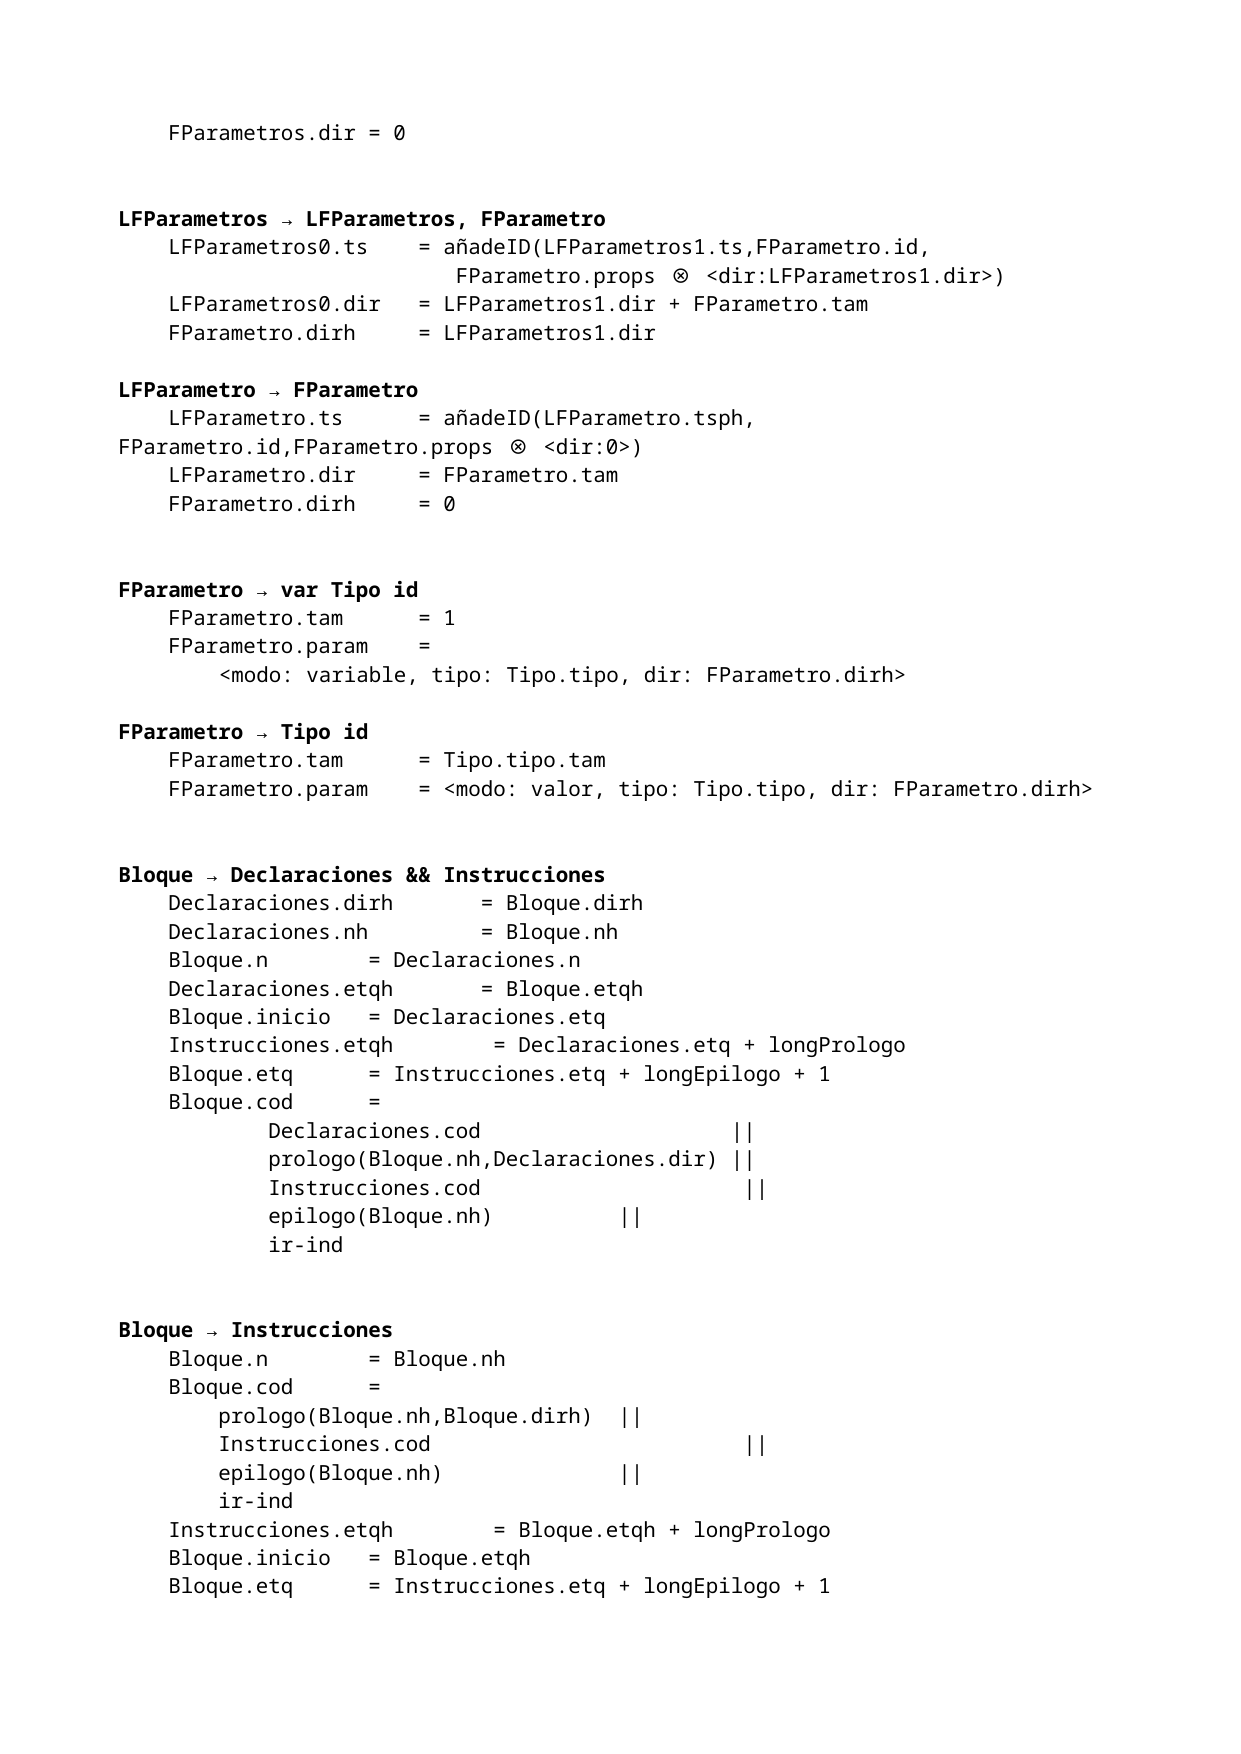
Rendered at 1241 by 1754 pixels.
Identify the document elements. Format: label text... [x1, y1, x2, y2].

text FParametro.dirh = 0 [118, 489, 1122, 517]
text FParametro.tam = 1 [118, 603, 1122, 632]
text FParametro.param = [118, 632, 1122, 660]
text Declaraciones.cod || [118, 1116, 1122, 1144]
text Bloque.etq = Instrucciones.etq + longEpilogo + 1 [118, 1059, 1122, 1087]
text Bloque.etq = Instrucciones.etq + longEpilogo + 1 [118, 1572, 1122, 1600]
text Instrucciones.cod || [118, 1173, 1122, 1201]
text Bloque → Instrucciones [118, 1316, 1122, 1344]
text Instrucciones.cod || [118, 1429, 1122, 1458]
text LFParametros0.ts = añadeID(LFParametros1.ts,FParametro.id, [118, 232, 1122, 261]
text FParametro.dirh = LFParametros1.dir [118, 318, 1122, 346]
text Bloque → Declaraciones && Instrucciones [118, 860, 1122, 888]
text Bloque.n = Declaraciones.n [118, 945, 1122, 974]
text LFParametro → FParametro [118, 375, 1122, 403]
text FParametros.dir = 0 [118, 118, 1122, 147]
text prologo(Bloque.nh,Declaraciones.dir) || [118, 1144, 1122, 1173]
text Bloque.inicio = Declaraciones.etq [118, 1002, 1122, 1031]
text LFParametro.ts = añadeID(LFParametro.tsph, FParametro.id,FParametro.props ⊗ <dir:0>) [118, 403, 1122, 460]
text Instrucciones.etqh = Declaraciones.etq + longPrologo [118, 1031, 1122, 1059]
text epilogo(Bloque.nh) || [118, 1458, 1122, 1486]
text LFParametros → LFParametros, FParametro [118, 204, 1122, 232]
text FParametro.props ⊗ <dir:LFParametros1.dir>) [118, 261, 1122, 289]
text Bloque.cod = [118, 1372, 1122, 1401]
text Declaraciones.nh = Bloque.nh [118, 917, 1122, 945]
text Instrucciones.etqh = Bloque.etqh + longPrologo [118, 1515, 1122, 1543]
text Bloque.inicio = Bloque.etqh [118, 1543, 1122, 1572]
text Declaraciones.dirh = Bloque.dirh [118, 888, 1122, 917]
text Declaraciones.etqh = Bloque.etqh [118, 974, 1122, 1002]
text LFParametros0.dir = LFParametros1.dir + FParametro.tam [118, 289, 1122, 318]
text FParametro.param = <modo: valor, tipo: Tipo.tipo, dir: FParametro.dirh> [118, 774, 1122, 802]
text Bloque.cod = [118, 1087, 1122, 1116]
text Bloque.n = Bloque.nh [118, 1344, 1122, 1372]
text epilogo(Bloque.nh) || [118, 1201, 1122, 1230]
text FParametro → var Tipo id [118, 575, 1122, 603]
text prologo(Bloque.nh,Bloque.dirh) || [118, 1401, 1122, 1429]
text FParametro → Tipo id [118, 717, 1122, 746]
text <modo: variable, tipo: Tipo.tipo, dir: FParametro.dirh> [118, 660, 1122, 688]
text ir-ind [118, 1486, 1122, 1515]
text LFParametro.dir = FParametro.tam [118, 460, 1122, 489]
text FParametro.tam = Tipo.tipo.tam [118, 746, 1122, 774]
text ir-ind [118, 1230, 1122, 1258]
